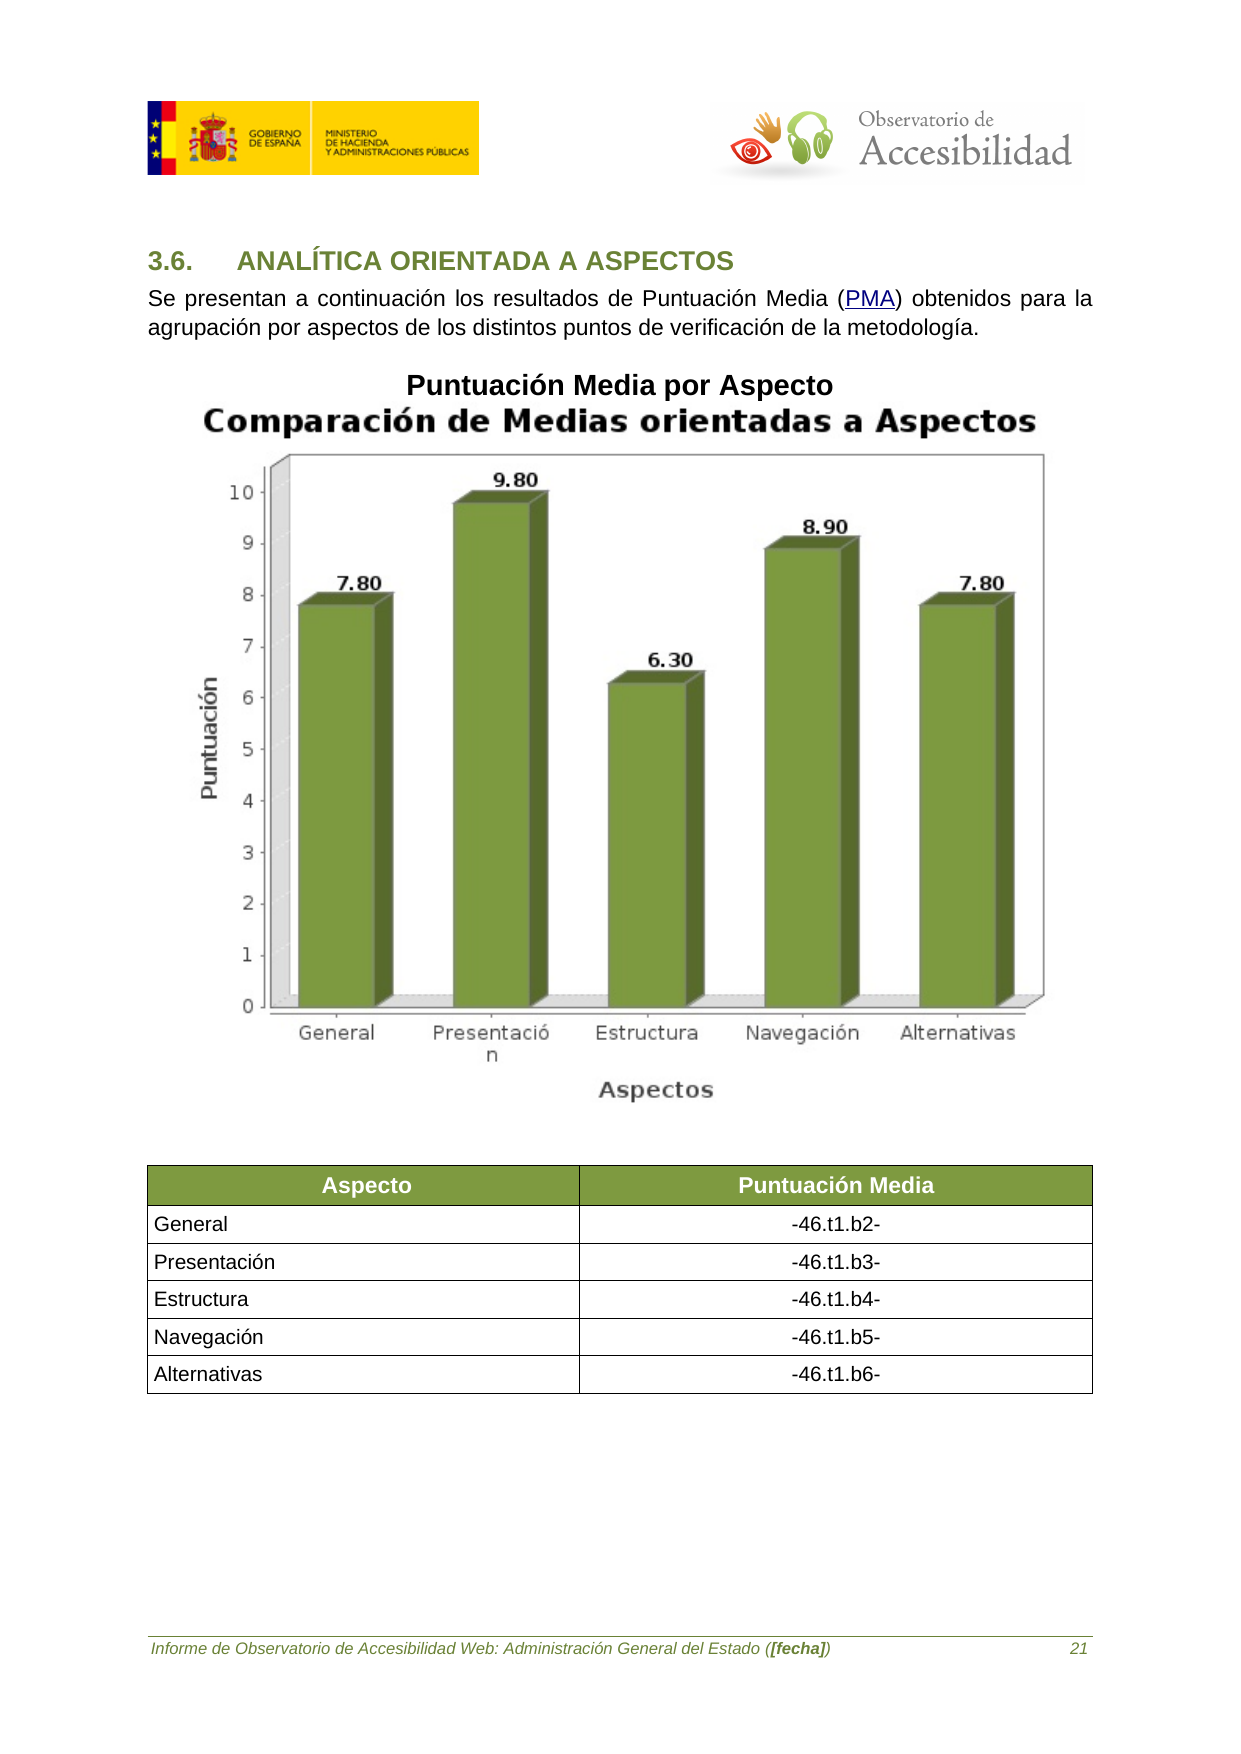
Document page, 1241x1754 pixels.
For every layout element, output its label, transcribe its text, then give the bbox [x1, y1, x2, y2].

table_cell -46.t1.b3- [580, 1244, 1092, 1280]
picture [710, 102, 1086, 185]
table_header Puntuación Media [580, 1166, 1092, 1205]
table_cell -46.t1.b4- [580, 1281, 1092, 1317]
table_cell General [148, 1206, 579, 1242]
table_cell -46.t1.b5- [580, 1319, 1092, 1355]
table_header Aspecto [148, 1166, 579, 1205]
table_cell -46.t1.b2- [580, 1206, 1092, 1242]
table_cell Presentación [148, 1244, 579, 1280]
text Se presentan a continuación los resultados de Puntuación Media (PMA) obtenidos para la agrupación por aspectos de los distintos puntos de verificación de la metodología. [148, 285, 1092, 341]
table_cell Alternativas [148, 1356, 579, 1392]
picture [178, 401, 1062, 1112]
table_cell -46.t1.b6- [580, 1356, 1092, 1392]
table_cell Navegación [148, 1319, 579, 1355]
table_cell Estructura [148, 1281, 579, 1317]
picture [147, 101, 479, 175]
subtitle Analítica orientada a aspectos [148, 245, 1092, 276]
text Puntuación Media por Aspecto [148, 368, 1092, 402]
